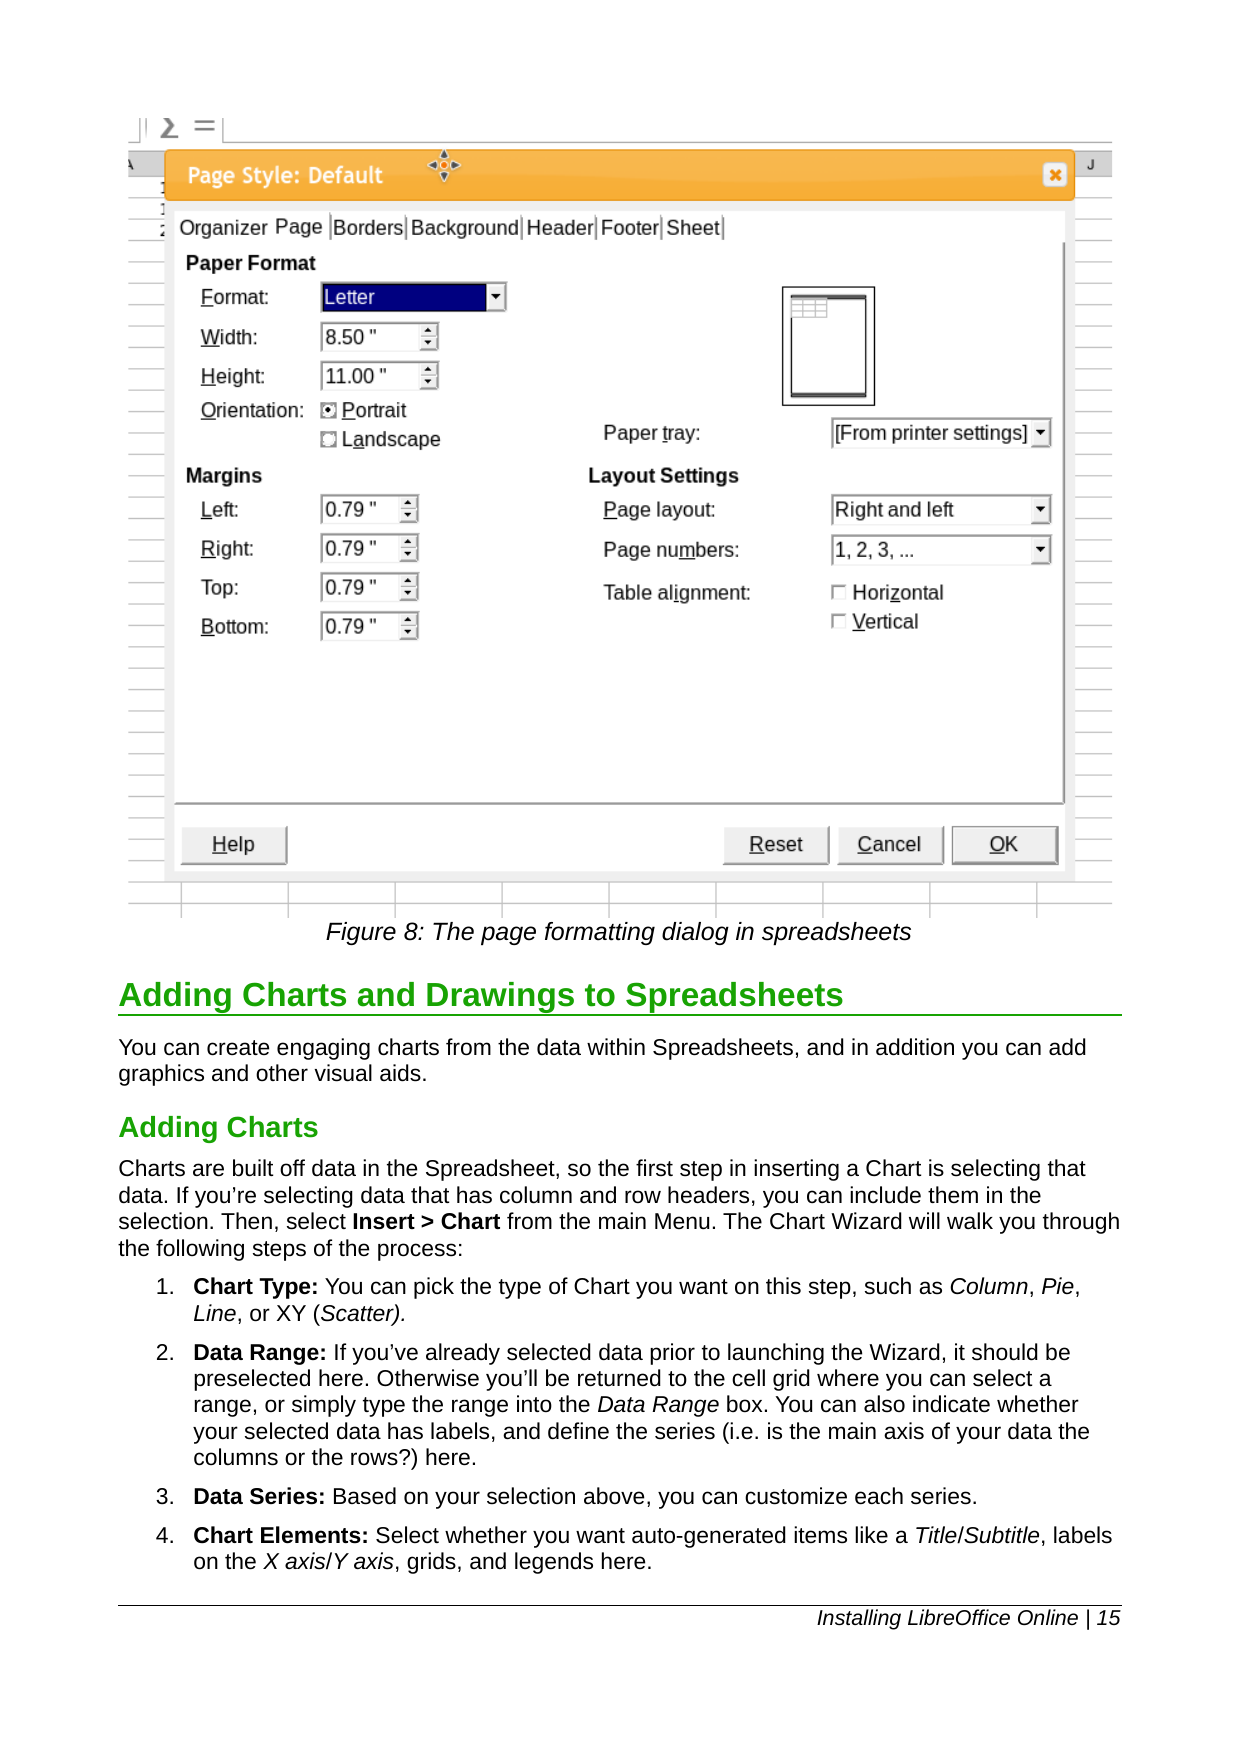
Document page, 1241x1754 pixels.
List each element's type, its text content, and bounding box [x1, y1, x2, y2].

picture [128, 118, 1113, 918]
text You can create engaging charts from the data within Spreadsheets, and in addition you can add graphics and other visual aids. [118, 1034, 1122, 1086]
list Data Series: Based on your selection above, you can customize each series. [156, 1483, 1122, 1509]
list Chart Elements: Select whether you want auto-generated items like a Title/Subtitle, labels on the X axis/Y axis, grids, and legends here. [156, 1522, 1122, 1574]
text Charts are built off data in the Spreadsheet, so the first step in inserting a Chart is selecting that data. If you’re selecting data that has column and row headers, you can include them in the selection. Then, select Insert > Chart from the main Menu. The Chart Wizard will walk you through the following steps of the process: [118, 1155, 1122, 1261]
subtitle Adding Charts [118, 1110, 1122, 1144]
list Chart Type: You can pick the type of Chart you want on this step, such as Column, Pie, Line, or XY (Scatter). [156, 1273, 1122, 1326]
text Figure 8: The page formatting dialog in spreadsheets [118, 918, 1122, 946]
list Data Range: If you’ve already selected data prior to launching the Wizard, it should be preselected here. Otherwise you’ll be returned to the cell grid where you can select a range, or simply type the range into the Data Range box. You can also indicate whether your selected data has labels, and define the series (i.e. is the main axis of your data the columns or the rows?) here. [156, 1338, 1122, 1470]
subtitle Adding Charts and Drawings to Spreadsheets [118, 976, 1122, 1014]
